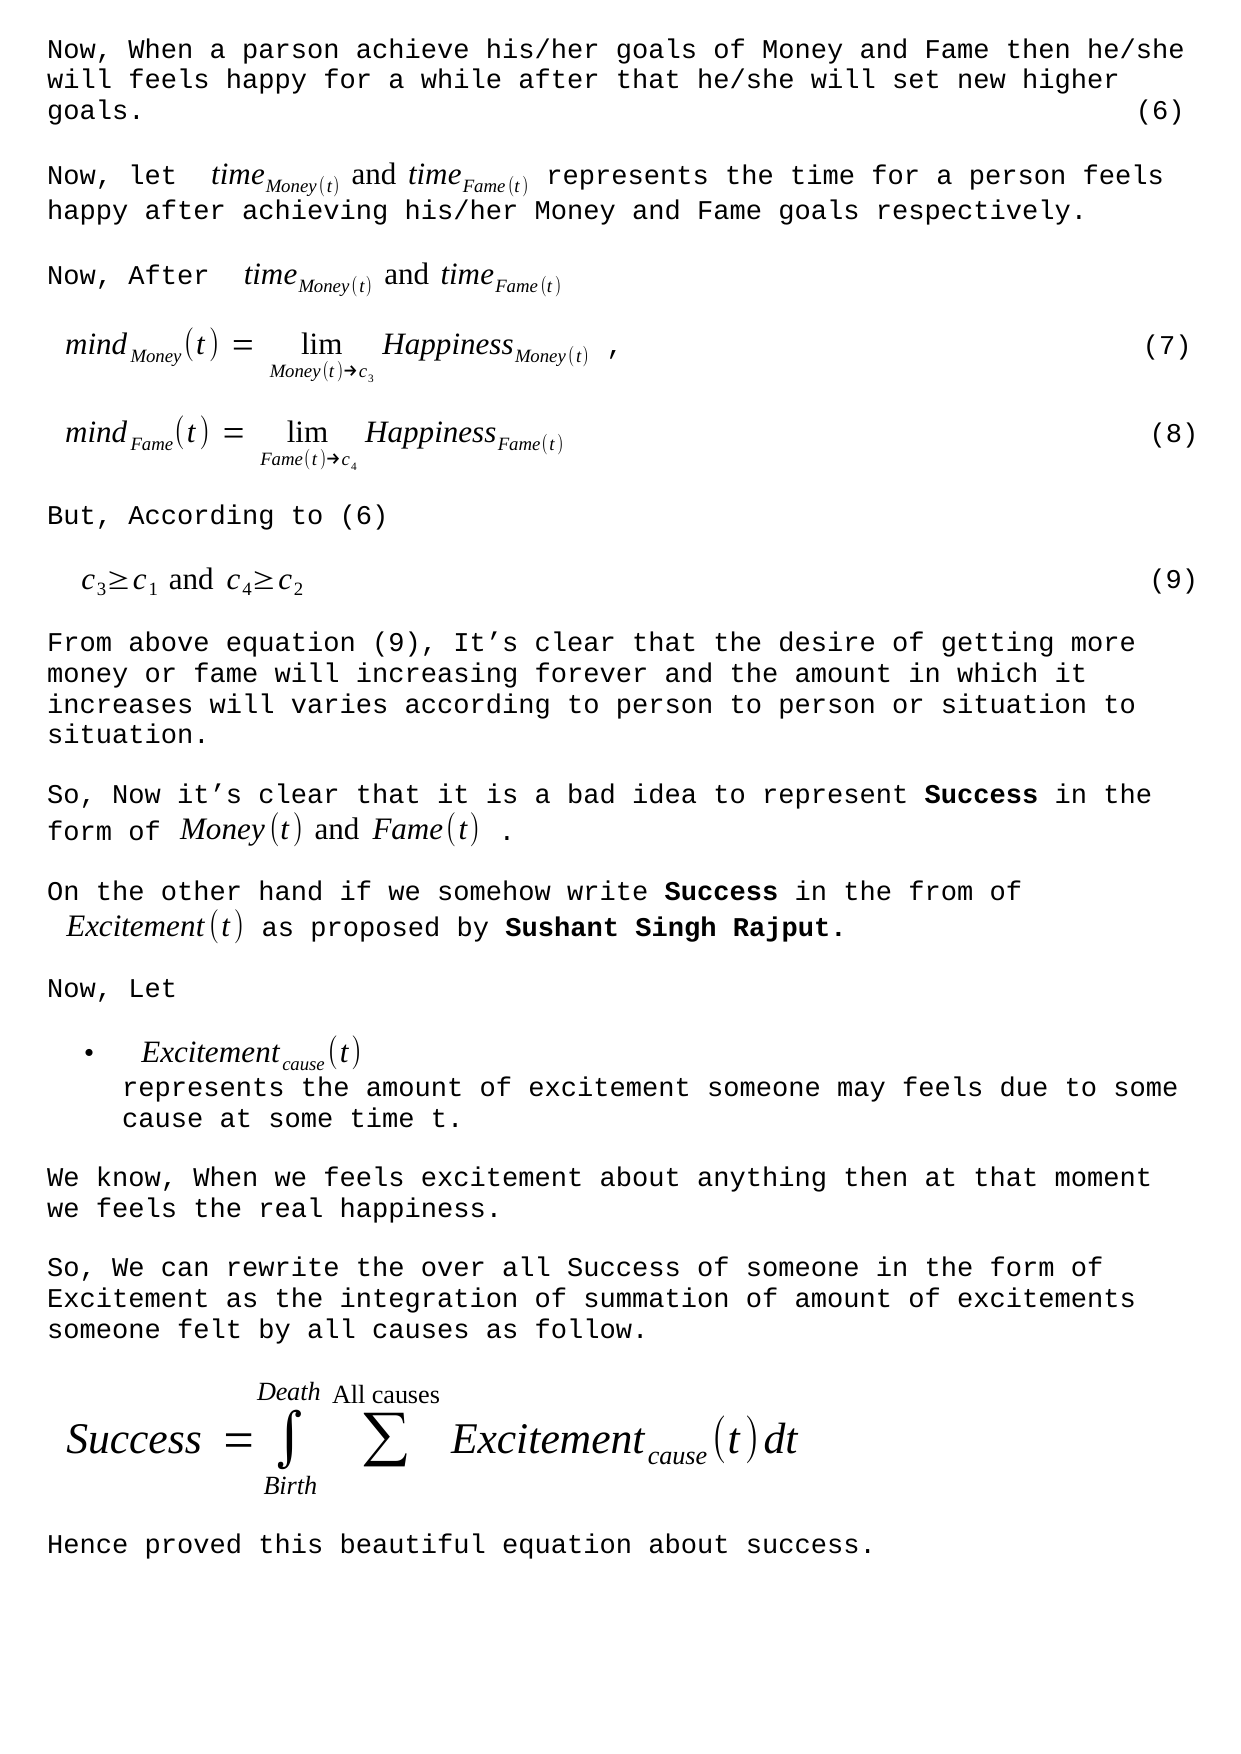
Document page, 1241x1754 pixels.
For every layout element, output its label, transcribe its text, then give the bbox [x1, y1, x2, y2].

text Now, When a parson achieve his/her goals of Money and Fame then he/she will feels happy for a while after that he/she will set new higher goals. (6) [47, 35, 1198, 128]
text So, Now it’s clear that it is a bad idea to represent Success in the form of. [47, 781, 1198, 849]
text Now, let represents the time for a person feels happy after achieving his/her Money and Fame goals respectively. [47, 156, 1198, 228]
text We know, When we feels excitement about anything then at that moment we feels the real happiness. [47, 1164, 1198, 1225]
text But, According to (6) [47, 502, 1198, 532]
list represents the amount of excitement someone may feels due to some cause at some time t. [84, 1074, 1198, 1135]
text (9) [47, 561, 1198, 600]
text (8) [47, 414, 1198, 473]
text From above equation (9), It’s clear that the desire of getting more money or fame will increasing forever and the amount in which it increases will varies according to person to person or situation to situation. [47, 629, 1198, 752]
text Hence proved this beautiful equation about success. [47, 1531, 1198, 1562]
text On the other hand if we somehow write Success in the from ofas proposed by Sushant Singh Rajput. [47, 878, 1198, 946]
text Now, After [47, 257, 1198, 297]
text So, We can rewrite the over all Success of someone in the form of Excitement as the integration of summation of amount of excitements someone felt by all causes as follow. [47, 1254, 1198, 1346]
text , (7) [47, 326, 1198, 385]
text Now, Let [47, 974, 1198, 1005]
